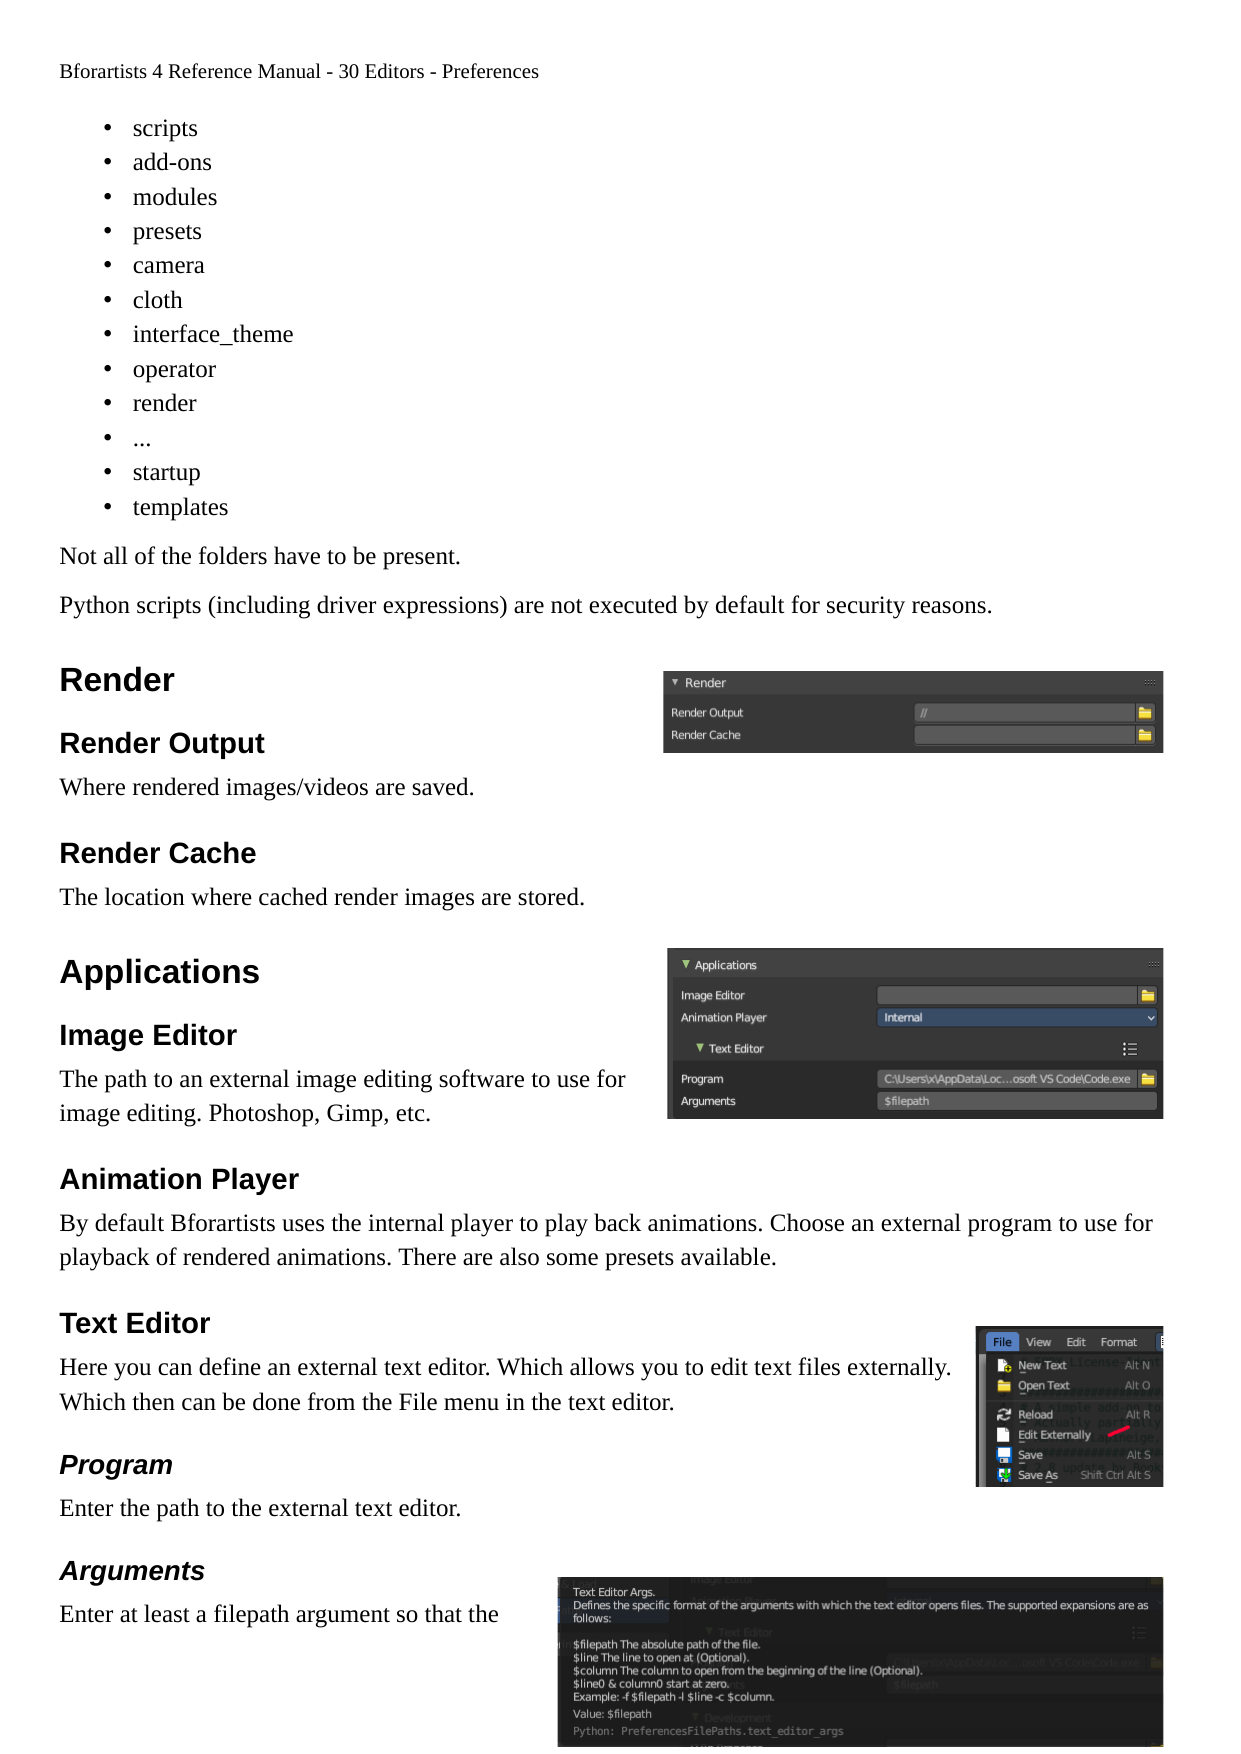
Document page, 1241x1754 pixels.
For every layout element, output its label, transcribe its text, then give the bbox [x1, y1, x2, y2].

text Enter the path to the external text editor. [59, 1493, 1181, 1522]
subtitle Render Output [59, 726, 1181, 759]
list templates [103, 492, 1181, 521]
text Not all of the folders have to be present. [59, 541, 1181, 570]
list add-ons [103, 147, 1181, 176]
text Here you can define an external text editor. Which allows you to edit text files externally. Which then can be done from the File menu in the text editor. [59, 1352, 975, 1416]
text The location where cached render images are stored. [59, 882, 1181, 911]
text The path to an external image editing software to use for image editing. Photoshop, Gimp, etc. [59, 1064, 1181, 1127]
subtitle Image Editor [59, 1017, 667, 1051]
text By default Bforartists uses the internal player to play back animations. Choose an external program to use for playback of rendered animations. There are also some presets available. [59, 1208, 1181, 1271]
text Where rendered images/videos are saved. [59, 772, 1181, 801]
subtitle [1164, 1448, 1181, 1480]
subtitle Render Cache [59, 836, 1181, 869]
list presets [103, 216, 1181, 245]
subtitle Arguments [59, 1554, 1181, 1586]
picture [667, 948, 1164, 1119]
picture [557, 1577, 1164, 1747]
subtitle [1164, 1017, 1181, 1051]
subtitle Program [59, 1448, 975, 1480]
list interface_theme [103, 319, 1181, 348]
subtitle Text Editor [59, 1306, 1181, 1340]
list render [103, 388, 1181, 417]
list startup [103, 457, 1181, 486]
subtitle Render [59, 660, 1181, 698]
subtitle Animation Player [59, 1162, 1181, 1196]
picture [975, 1326, 1164, 1487]
list cloth [103, 285, 1181, 314]
text Enter at least a filepath argument so that the [59, 1599, 557, 1627]
subtitle [1164, 952, 1181, 990]
text Python scripts (including driver expressions) are not executed by default for security reasons. [59, 590, 1181, 619]
list modules [103, 182, 1181, 210]
list scripts [103, 113, 1181, 141]
list ... [103, 423, 1181, 452]
list camera [103, 251, 1181, 279]
picture [663, 671, 1164, 753]
subtitle Applications [59, 952, 667, 990]
list operator [103, 354, 1181, 383]
